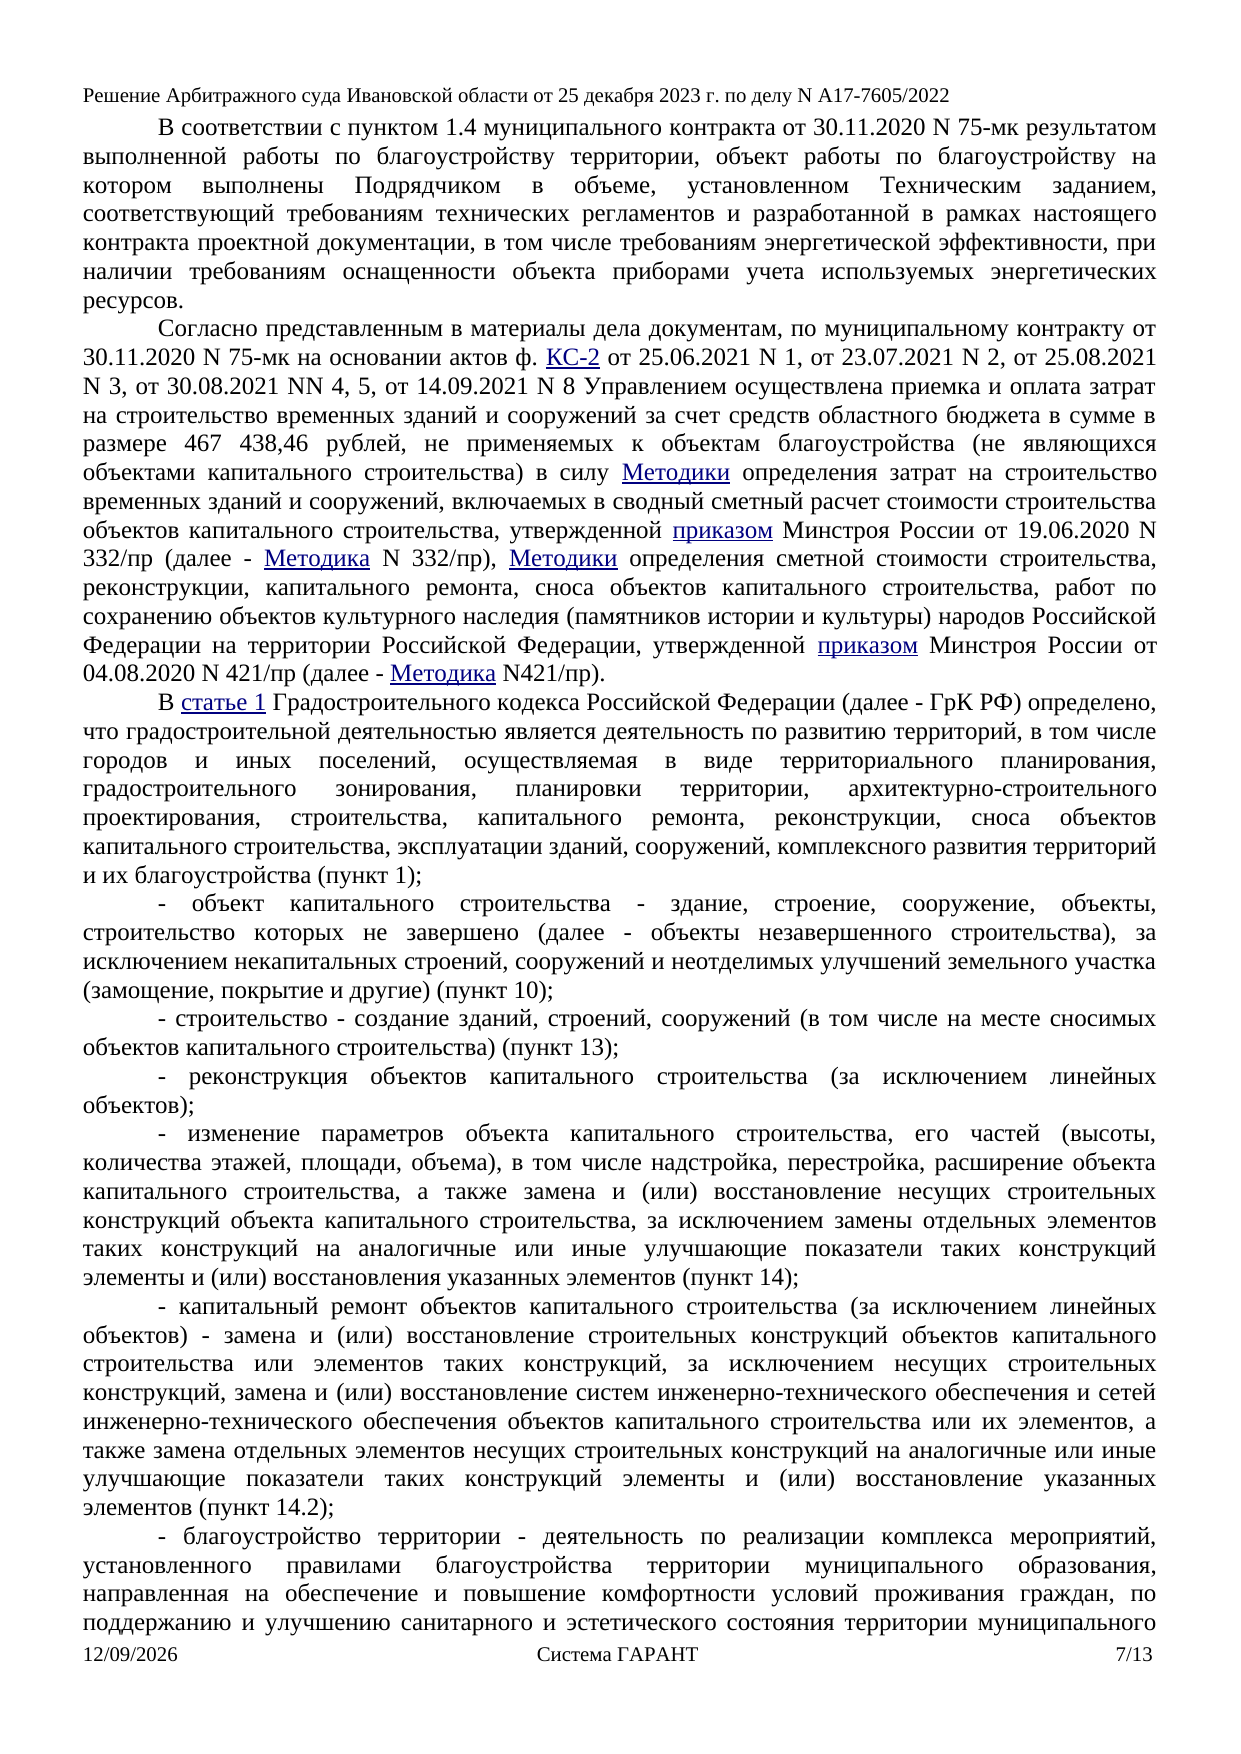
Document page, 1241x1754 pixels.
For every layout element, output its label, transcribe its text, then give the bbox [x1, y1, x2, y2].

text В статье 1 Градостроительного кодекса Российской Федерации (далее - ГрК РФ) определено, что градостроительной деятельностью является деятельность по развитию территорий, в том числе городов и иных поселений, осуществляемая в виде территориального планирования, градостроительного зонирования, планировки территории, архитектурно-строительного проектирования, строительства, капитального ремонта, реконструкции, сноса объектов капитального строительства, эксплуатации зданий, сооружений, комплексного развития территорий и их благоустройства (пункт 1); [83, 687, 1157, 888]
text Согласно представленным в материалы дела документам, по муниципальному контракту от 30.11.2020 N 75-мк на основании актов ф. КС-2 от 25.06.2021 N 1, от 23.07.2021 N 2, от 25.08.2021 N 3, от 30.08.2021 NN 4, 5, от 14.09.2021 N 8 Управлением осуществлена приемка и оплата затрат на строительство временных зданий и сооружений за счет средств областного бюджета в сумме в размере 467 438,46 рублей, не применяемых к объектам благоустройства (не являющихся объектами капитального строительства) в силу Методики определения затрат на строительство временных зданий и сооружений, включаемых в сводный сметный расчет стоимости строительства объектов капитального строительства, утвержденной приказом Минстроя России от 19.06.2020 N 332/пр (далее - Методика N 332/пр), Методики определения сметной стоимости строительства, реконструкции, капитального ремонта, сноса объектов капитального строительства, работ по сохранению объектов культурного наследия (памятников истории и культуры) народов Российской Федерации на территории Российской Федерации, утвержденной приказом Минстроя России от 04.08.2020 N 421/пр (далее - Методика N421/пр). [83, 313, 1157, 687]
text - капитальный ремонт объектов капитального строительства (за исключением линейных объектов) - замена и (или) восстановление строительных конструкций объектов капитального строительства или элементов таких конструкций, за исключением несущих строительных конструкций, замена и (или) восстановление систем инженерно-технического обеспечения и сетей инженерно-технического обеспечения объектов капитального строительства или их элементов, а также замена отдельных элементов несущих строительных конструкций на аналогичные или иные улучшающие показатели таких конструкций элементы и (или) восстановление указанных элементов (пункт 14.2); [83, 1291, 1157, 1521]
text - реконструкция объектов капитального строительства (за исключением линейных объектов); [83, 1061, 1157, 1118]
text - изменение параметров объекта капитального строительства, его частей (высоты, количества этажей, площади, объема), в том числе надстройка, перестройка, расширение объекта капитального строительства, а также замена и (или) восстановление несущих строительных конструкций объекта капитального строительства, за исключением замены отдельных элементов таких конструкций на аналогичные или иные улучшающие показатели таких конструкций элементы и (или) восстановления указанных элементов (пункт 14); [83, 1118, 1157, 1291]
text - строительство - создание зданий, строений, сооружений (в том числе на месте сносимых объектов капитального строительства) (пункт 13); [83, 1003, 1157, 1061]
text - объект капитального строительства - здание, строение, сооружение, объекты, строительство которых не завершено (далее - объекты незавершенного строительства), за исключением некапитальных строений, сооружений и неотделимых улучшений земельного участка (замощение, покрытие и другие) (пункт 10); [83, 888, 1157, 1003]
text В соответствии с пунктом 1.4 муниципального контракта от 30.11.2020 N 75-мк результатом выполненной работы по благоустройству территории, объект работы по благоустройству на котором выполнены Подрядчиком в объеме, установленном Техническим заданием, соответствующий требованиям технических регламентов и разработанной в рамках настоящего контракта проектной документации, в том числе требованиям энергетической эффективности, при наличии требованиям оснащенности объекта приборами учета используемых энергетических ресурсов. [83, 112, 1157, 313]
text - благоустройство территории - деятельность по реализации комплекса мероприятий, установленного правилами благоустройства территории муниципального образования, направленная на обеспечение и повышение комфортности условий проживания граждан, по поддержанию и улучшению санитарного и эстетического состояния территории муниципального [83, 1521, 1157, 1636]
